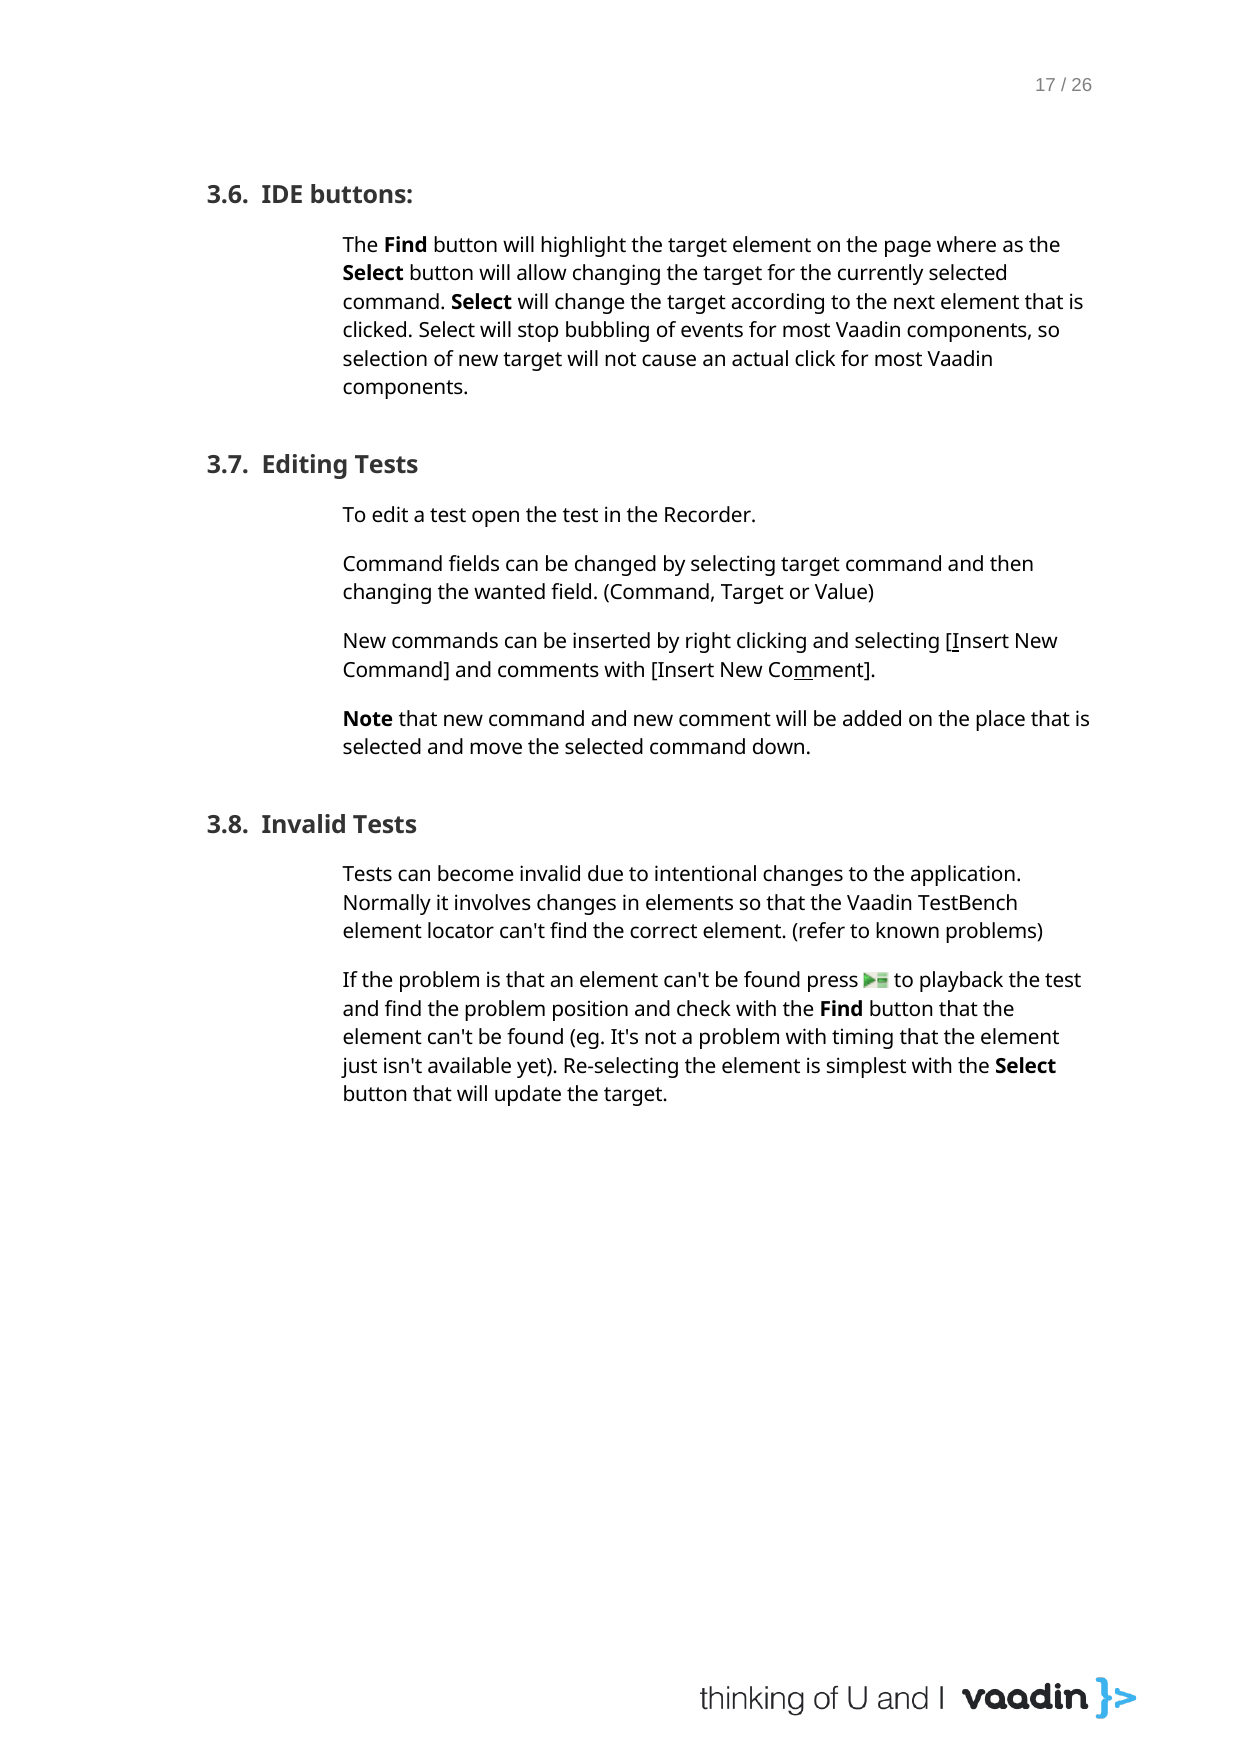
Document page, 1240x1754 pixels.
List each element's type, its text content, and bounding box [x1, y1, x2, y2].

text Tests can become invalid due to intentional changes to the application. Normally it involves changes in elements so that the Vaadin TestBench element locator can't find the correct element. (refer to known problems) [342, 859, 1092, 945]
text New commands can be inserted by right clicking and selecting [Insert New Command] and comments with [Insert New Comment]. [342, 626, 1092, 683]
text Note that new command and new comment will be added on the place that is selected and move the selected command down. [342, 704, 1092, 761]
subtitle Editing Tests [207, 447, 1092, 481]
picture [699, 1673, 1139, 1721]
text To edit a test open the test in the Recorder. [342, 500, 1092, 528]
subtitle Invalid Tests [207, 807, 1092, 841]
text If the problem is that an element can't be found press to playback the test and find the problem position and check with the Find button that the element can't be found (eg. It's not a problem with timing that the element just isn't available yet). Re-selecting the element is simplest with the Select button that will update the target. [342, 966, 1092, 1108]
text Command fields can be changed by selecting target command and then changing the wanted field. (Command, Target or Value) [342, 549, 1092, 606]
picture [863, 972, 889, 988]
subtitle IDE buttons: [207, 177, 1092, 211]
text The Find button will highlight the target element on the page where as the Select button will allow changing the target for the currently selected command. Select will change the target according to the next element that is clicked. Select will stop bubbling of events for most Vaadin components, so selection of new target will not cause an actual click for most Vaadin components. [342, 230, 1092, 401]
